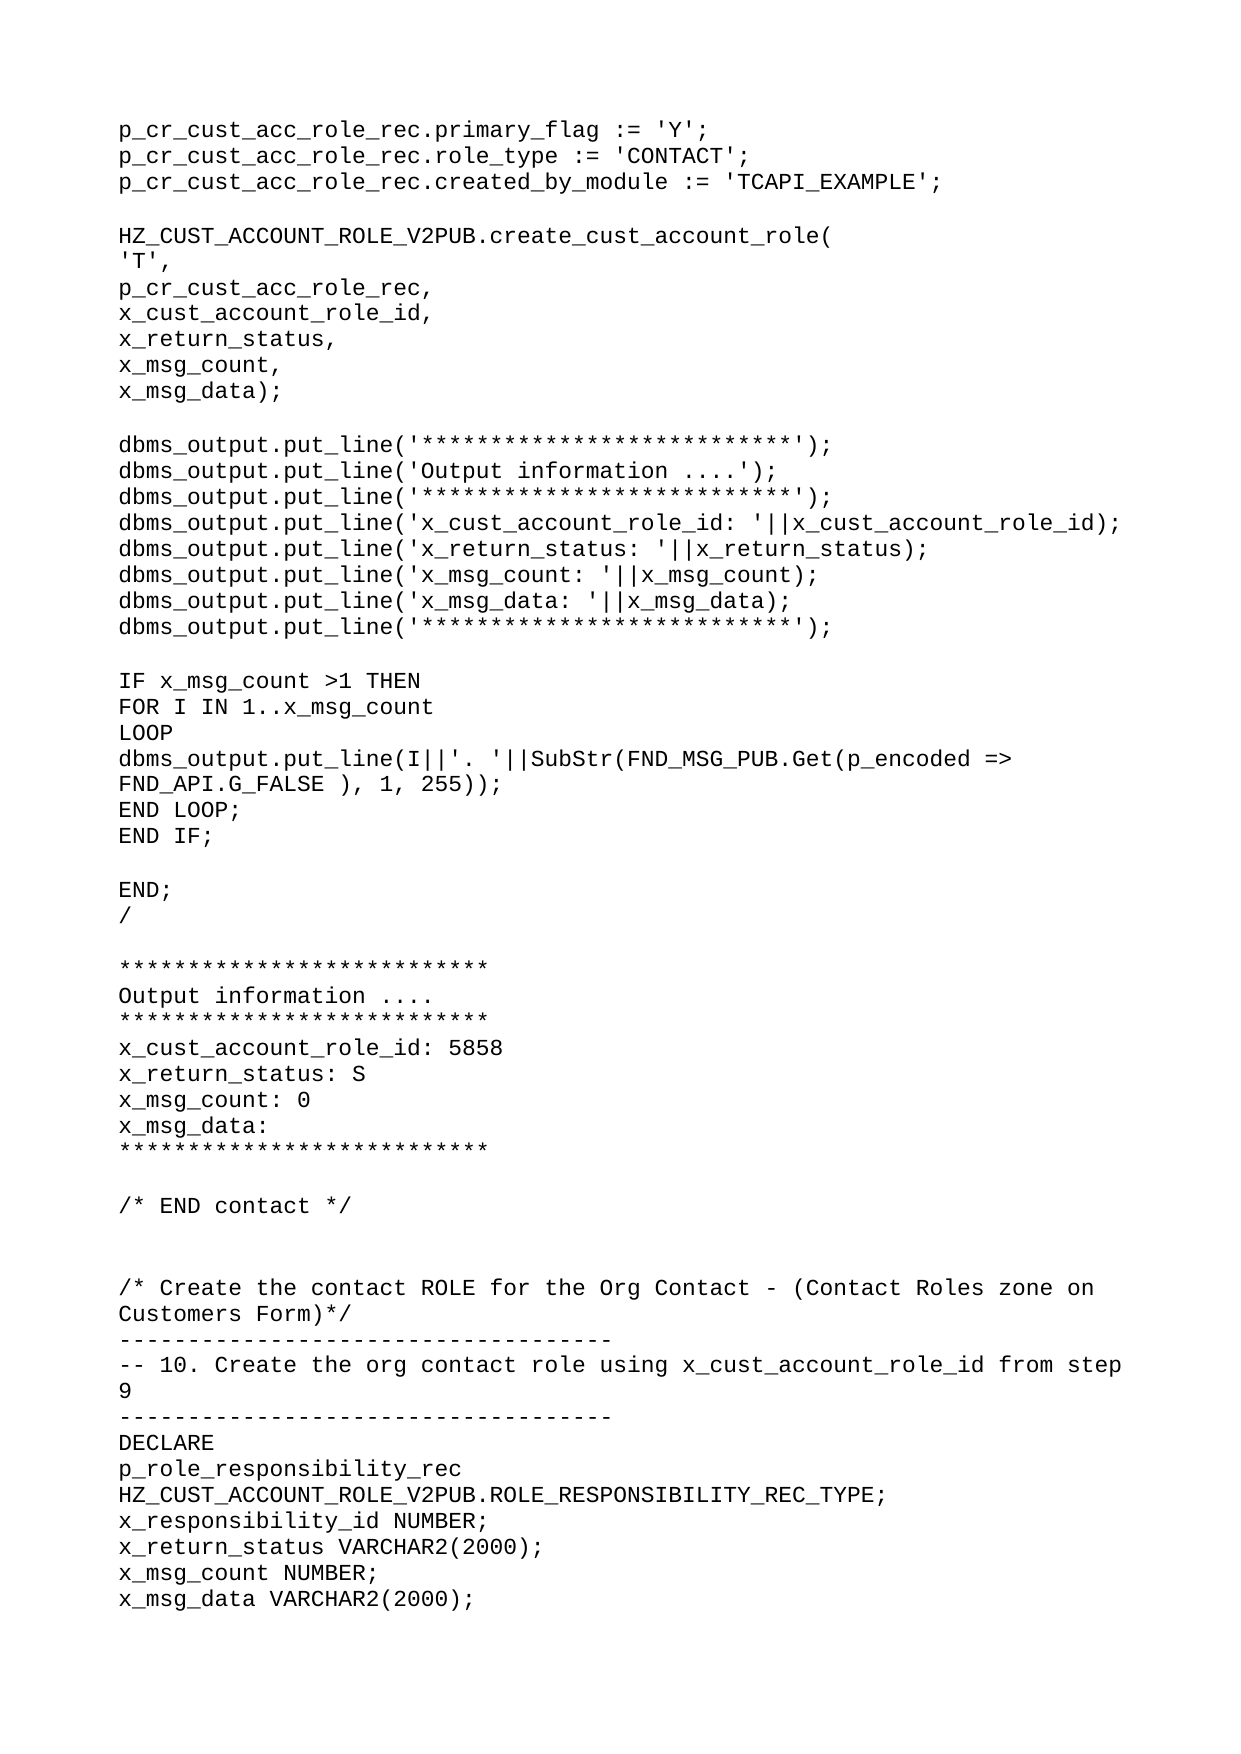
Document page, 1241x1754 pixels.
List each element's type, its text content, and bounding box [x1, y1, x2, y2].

text x_msg_data VARCHAR2(2000); [118, 1587, 1122, 1613]
text END LOOP; [118, 799, 1122, 825]
text dbms_output.put_line('***************************'); [118, 433, 1122, 459]
text dbms_output.put_line('x_cust_account_role_id: '||x_cust_account_role_id); [118, 511, 1122, 537]
text /* END contact */ [118, 1194, 1122, 1220]
text Output information .... [118, 984, 1122, 1010]
text *************************** [118, 1010, 1122, 1036]
text x_return_status, [118, 328, 1122, 354]
text x_msg_count NUMBER; [118, 1561, 1122, 1587]
text ------------------------------------ [118, 1328, 1122, 1354]
text x_cust_account_role_id, [118, 302, 1122, 328]
text / [118, 904, 1122, 931]
text p_cr_cust_acc_role_rec.primary_flag := 'Y'; [118, 118, 1122, 144]
text p_cr_cust_acc_role_rec.created_by_module := 'TCAPI_EXAMPLE'; [118, 170, 1122, 196]
text *************************** [118, 1140, 1122, 1166]
text HZ_CUST_ACCOUNT_ROLE_V2PUB.create_cust_account_role( [118, 224, 1122, 250]
text dbms_output.put_line('x_msg_data: '||x_msg_data); [118, 589, 1122, 615]
text x_return_status VARCHAR2(2000); [118, 1535, 1122, 1561]
text x_msg_count, [118, 354, 1122, 379]
text *************************** [118, 958, 1122, 984]
text FOR I IN 1..x_msg_count [118, 695, 1122, 721]
text 'T', [118, 250, 1122, 276]
text x_msg_count: 0 [118, 1088, 1122, 1114]
text dbms_output.put_line('***************************'); [118, 615, 1122, 641]
text dbms_output.put_line('x_msg_count: '||x_msg_count); [118, 563, 1122, 589]
text dbms_output.put_line(I||'. '||SubStr(FND_MSG_PUB.Get(p_encoded => FND_API.G_FALSE ), 1, 255)); [118, 747, 1122, 799]
text DECLARE [118, 1432, 1122, 1458]
text -- 10. Create the org contact role using x_cust_account_role_id from step 9 [118, 1354, 1122, 1406]
text x_responsibility_id NUMBER; [118, 1509, 1122, 1535]
text p_cr_cust_acc_role_rec, [118, 276, 1122, 302]
text IF x_msg_count >1 THEN [118, 669, 1122, 695]
text END; [118, 879, 1122, 904]
text x_msg_data); [118, 379, 1122, 406]
text dbms_output.put_line('***************************'); [118, 485, 1122, 511]
text p_role_responsibility_rec HZ_CUST_ACCOUNT_ROLE_V2PUB.ROLE_RESPONSIBILITY_REC_TYPE; [118, 1458, 1122, 1509]
text /* Create the contact ROLE for the Org Contact - (Contact Roles zone on Customers Form)*/ [118, 1276, 1122, 1328]
text x_return_status: S [118, 1062, 1122, 1088]
text x_msg_data: [118, 1114, 1122, 1140]
text p_cr_cust_acc_role_rec.role_type := 'CONTACT'; [118, 144, 1122, 170]
text END IF; [118, 825, 1122, 851]
text x_cust_account_role_id: 5858 [118, 1036, 1122, 1062]
text ------------------------------------ [118, 1406, 1122, 1432]
text dbms_output.put_line('x_return_status: '||x_return_status); [118, 537, 1122, 563]
text dbms_output.put_line('Output information ....'); [118, 459, 1122, 485]
text LOOP [118, 721, 1122, 747]
